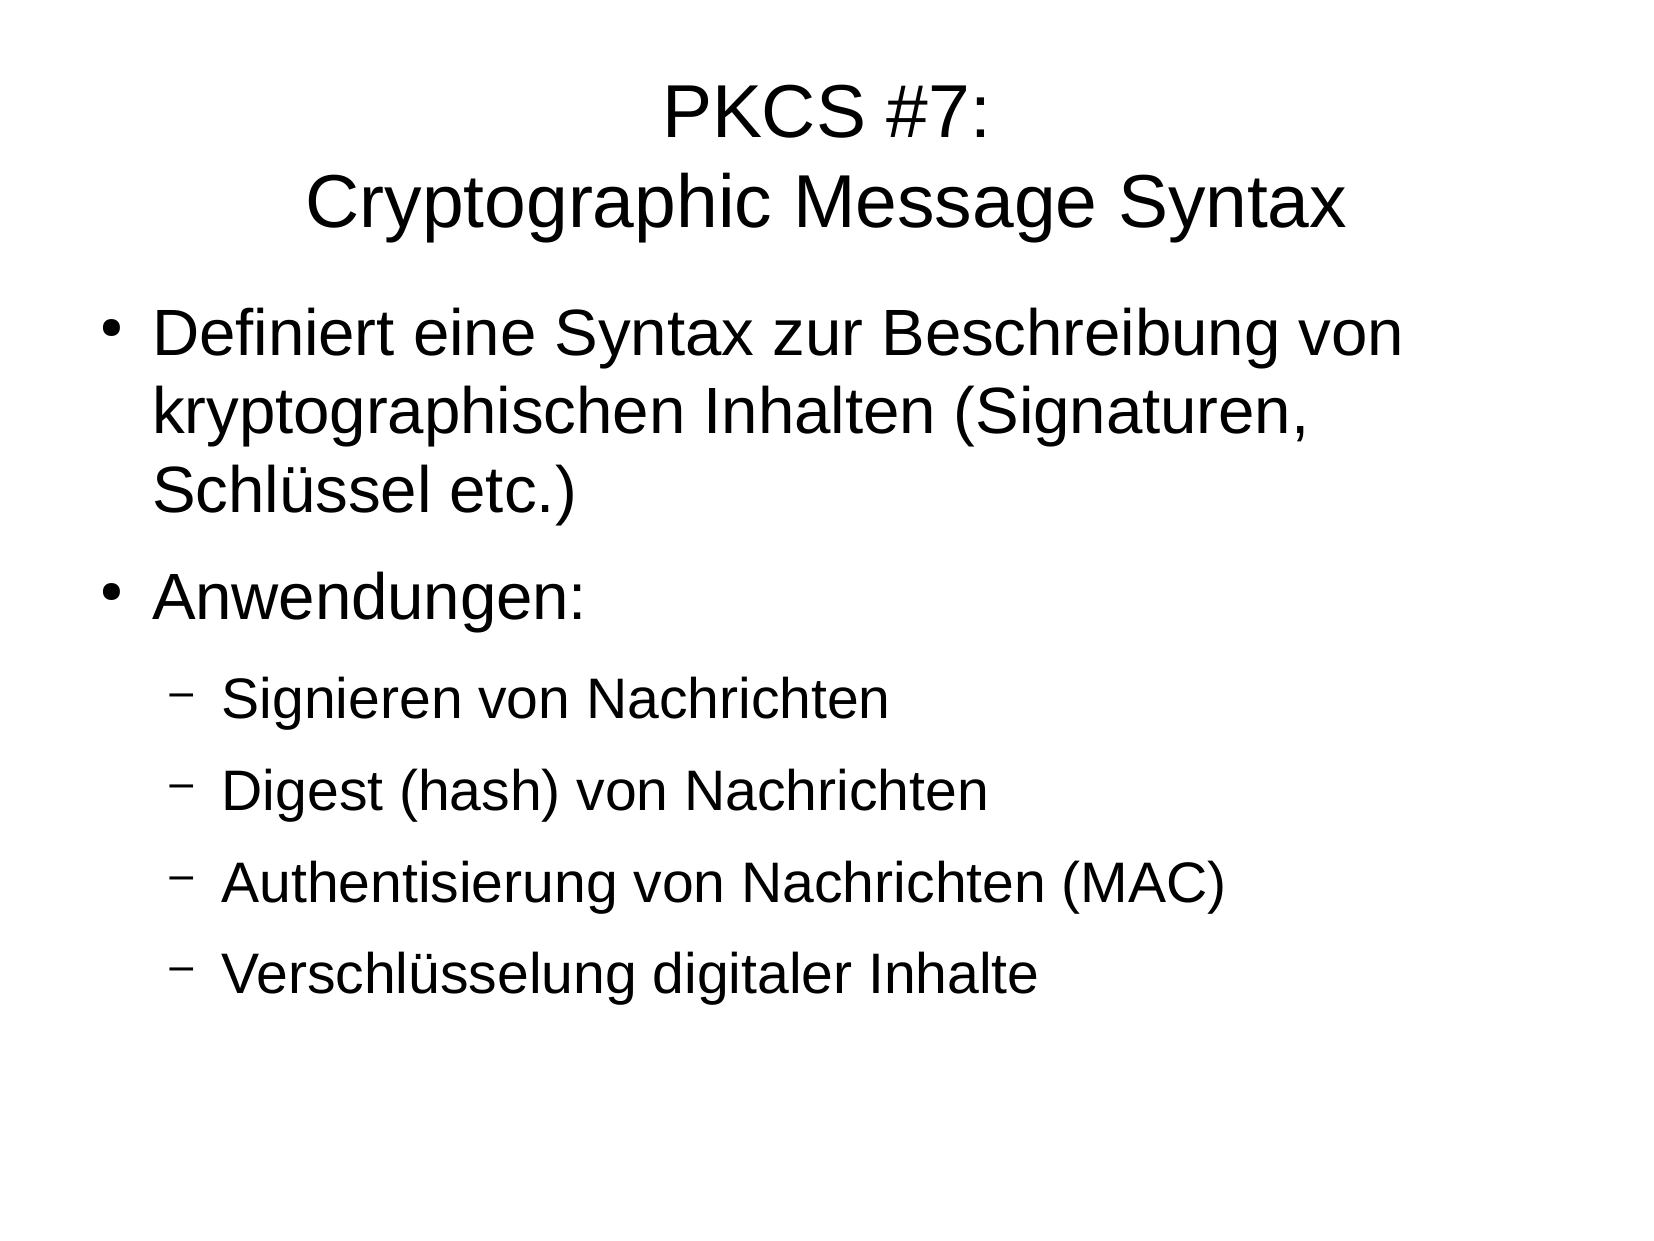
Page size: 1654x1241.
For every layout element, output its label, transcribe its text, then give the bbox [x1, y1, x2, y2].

title PKCS #7: Cryptographic Message Syntax [82, 62, 1571, 243]
list Definiert eine Syntax zur Beschreibung von kryptographischen Inhalten (Signaturen, Schlüssel etc.) Anwendungen: Signieren von Nachrichten Digest (hash) von Nachrichten Authentisierung von Nachrichten (MAC) Verschlüsselung digitaler Inhalte [82, 290, 1571, 1010]
